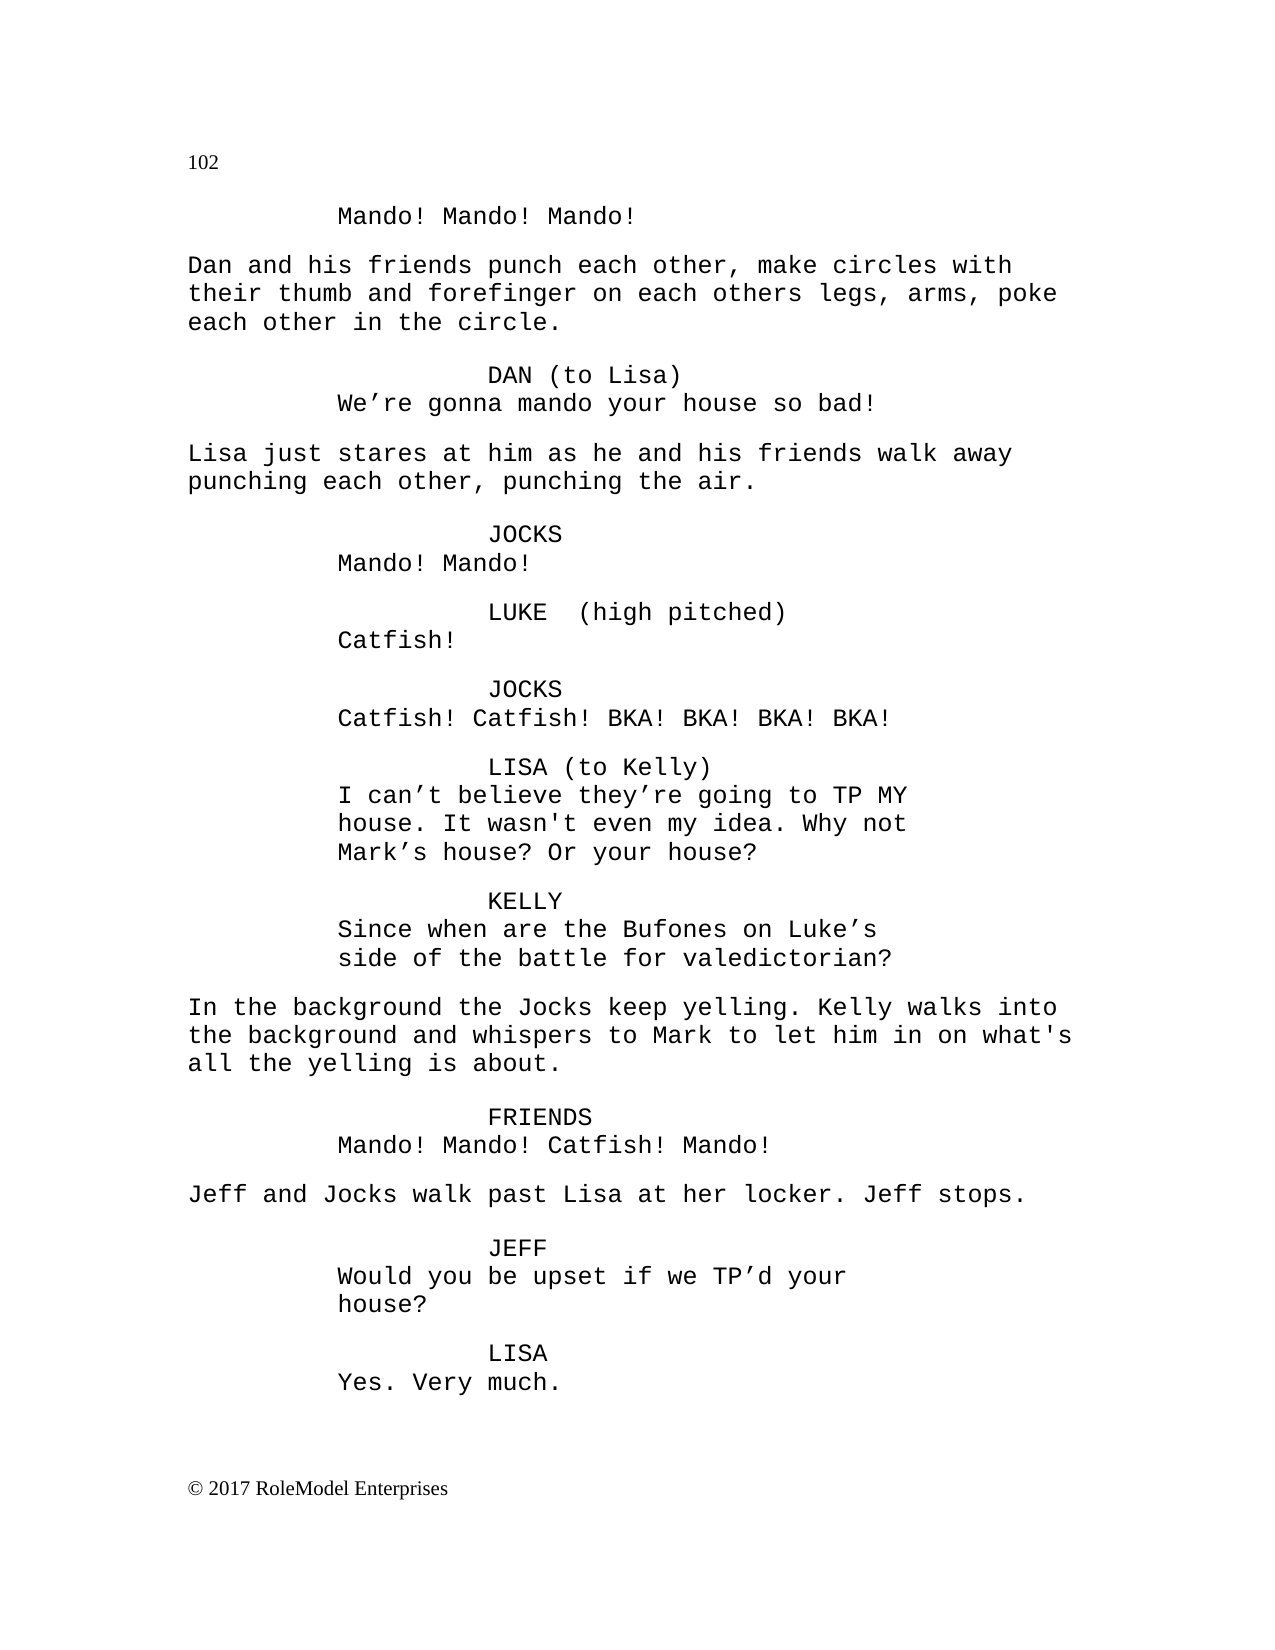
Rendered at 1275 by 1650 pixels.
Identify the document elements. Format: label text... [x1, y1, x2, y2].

text Since when are the Bufones on Luke’s side of the battle for valedictorian? [337, 917, 937, 973]
text Dan and his friends punch each other, make circles with their thumb and forefinger on each others legs, arms, poke each other in the circle. [187, 253, 1087, 338]
text I can’t believe they’re going to TP MY house. It wasn't even my idea. Why not Mark’s house? Or your house? [337, 783, 937, 868]
text LISA (to Kelly) [187, 754, 1087, 783]
text Catfish! [337, 628, 937, 656]
text Catfish! Catfish! BKA! BKA! BKA! BKA! [337, 705, 937, 733]
text In the background the Jocks keep yelling. Kelly walks into the background and whispers to Mark to let him in on what's all the yelling is about. [187, 994, 1087, 1079]
text JOCKS [187, 677, 1087, 705]
text FRIENDS [187, 1104, 1087, 1133]
text LUKE (high pitched) [187, 599, 1087, 628]
text JOCKS [187, 522, 1087, 550]
text Mando! Mando! Catfish! Mando! [337, 1133, 937, 1161]
text DAN (to Lisa) [187, 363, 1087, 391]
text LISA [187, 1341, 1087, 1369]
text JEFF [187, 1235, 1087, 1263]
text Mando! Mando! Mando! [337, 203, 937, 232]
text Yes. Very much. [337, 1369, 937, 1398]
text Mando! Mando! [337, 550, 937, 578]
text Jeff and Jocks walk past Lisa at her locker. Jeff stops. [187, 1182, 1087, 1210]
text Lisa just stares at him as he and his friends walk away punching each other, punching the air. [187, 440, 1087, 497]
text KELLY [187, 888, 1087, 917]
text Would you be upset if we TP’d your house? [337, 1263, 937, 1320]
text We’re gonna mando your house so bad! [337, 391, 937, 419]
